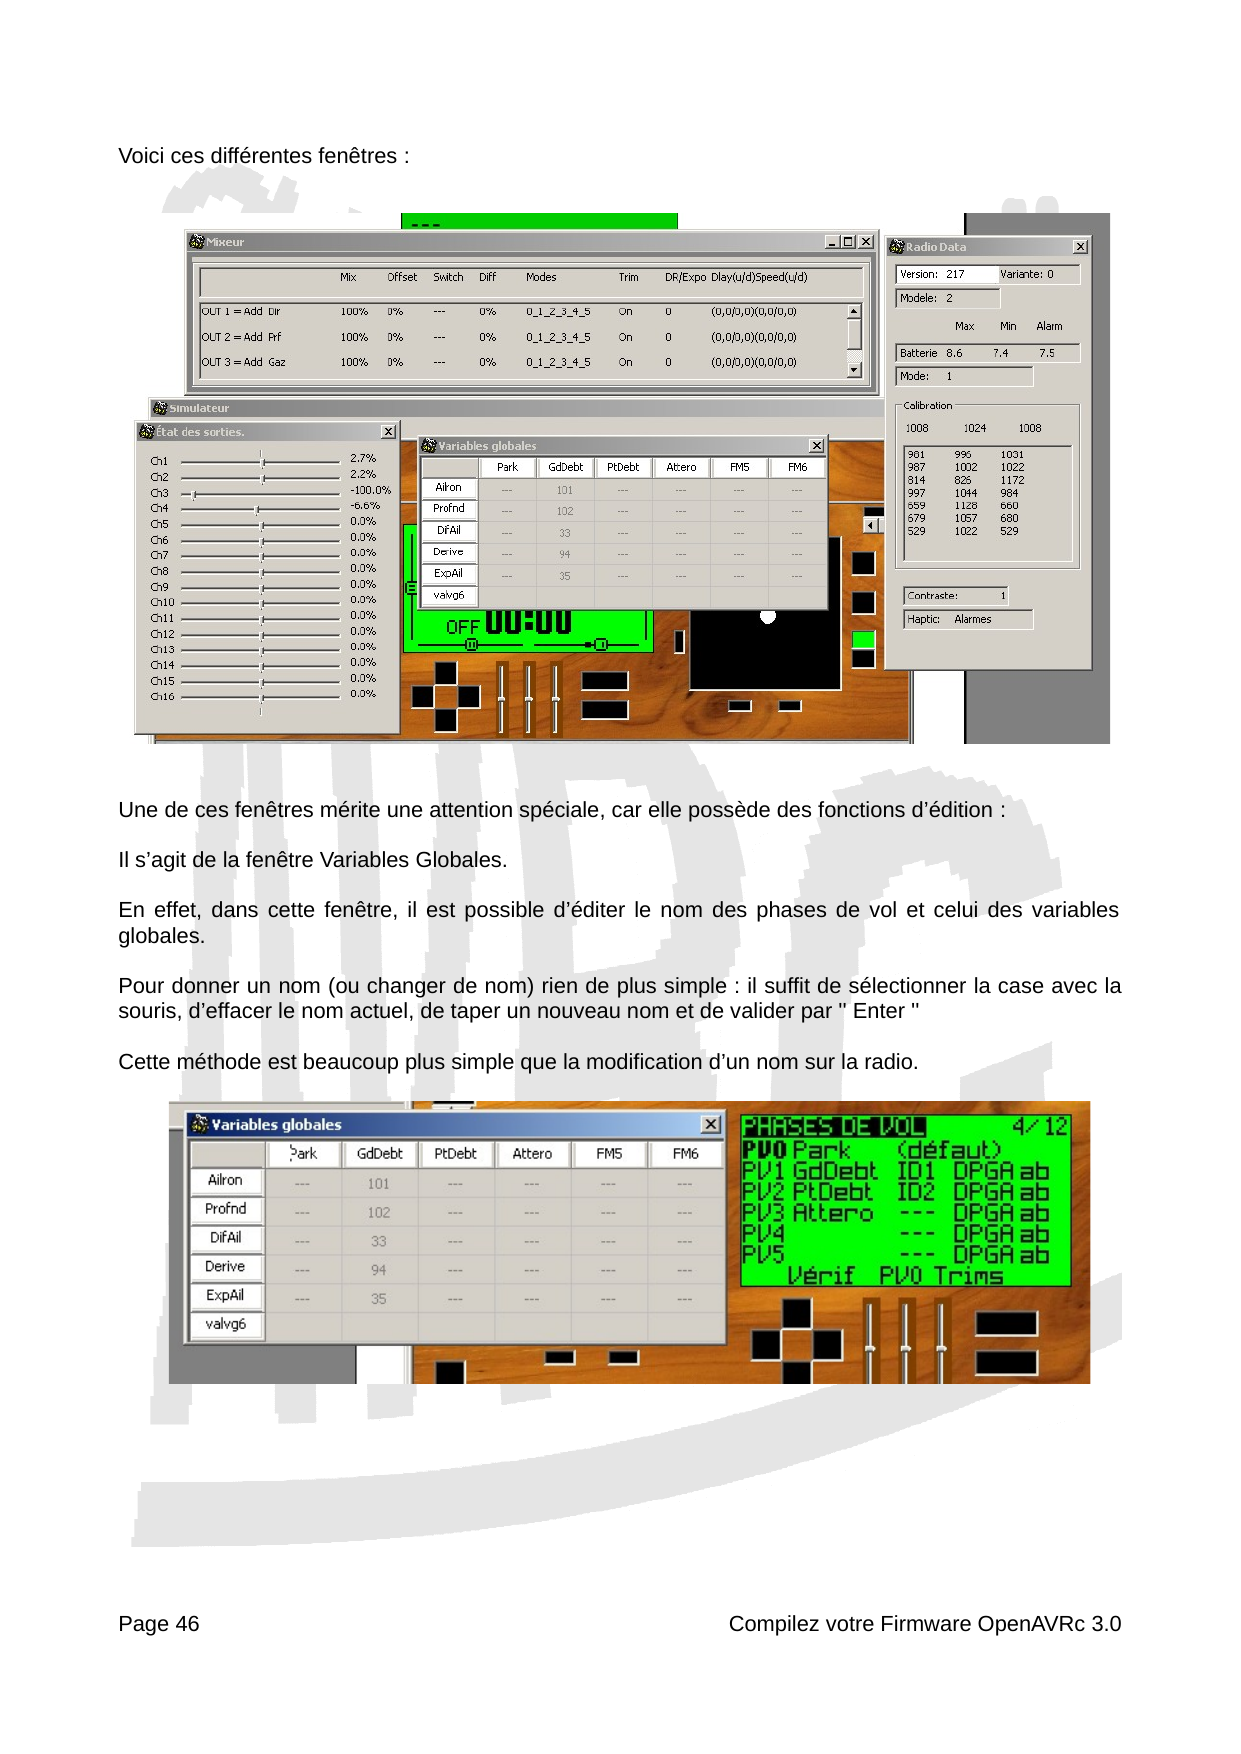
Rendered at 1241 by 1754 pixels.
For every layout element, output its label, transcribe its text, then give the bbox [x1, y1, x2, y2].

text Voici ces différentes fenêtres : [118, 143, 1122, 168]
text Il s’agit de la fenêtre Variables Globales. [118, 847, 1122, 872]
text Une de ces fenêtres mérite une attention spéciale, car elle possède des fonctions d’édition : [118, 797, 1122, 822]
picture [168, 1101, 1091, 1384]
picture [129, 213, 1111, 744]
text En effet, dans cette fenêtre, il est possible d’éditer le nom des phases de vol et celui des variables globales. [118, 897, 1122, 948]
text Pour donner un nom (ou changer de nom) rien de plus simple : il suffit de sélectionner la case avec la souris, d’effacer le nom actuel, de taper un nouveau nom et de valider par '' Enter '' [118, 973, 1122, 1023]
text Cette méthode est beaucoup plus simple que la modification d’un nom sur la radio. [118, 1049, 1122, 1074]
